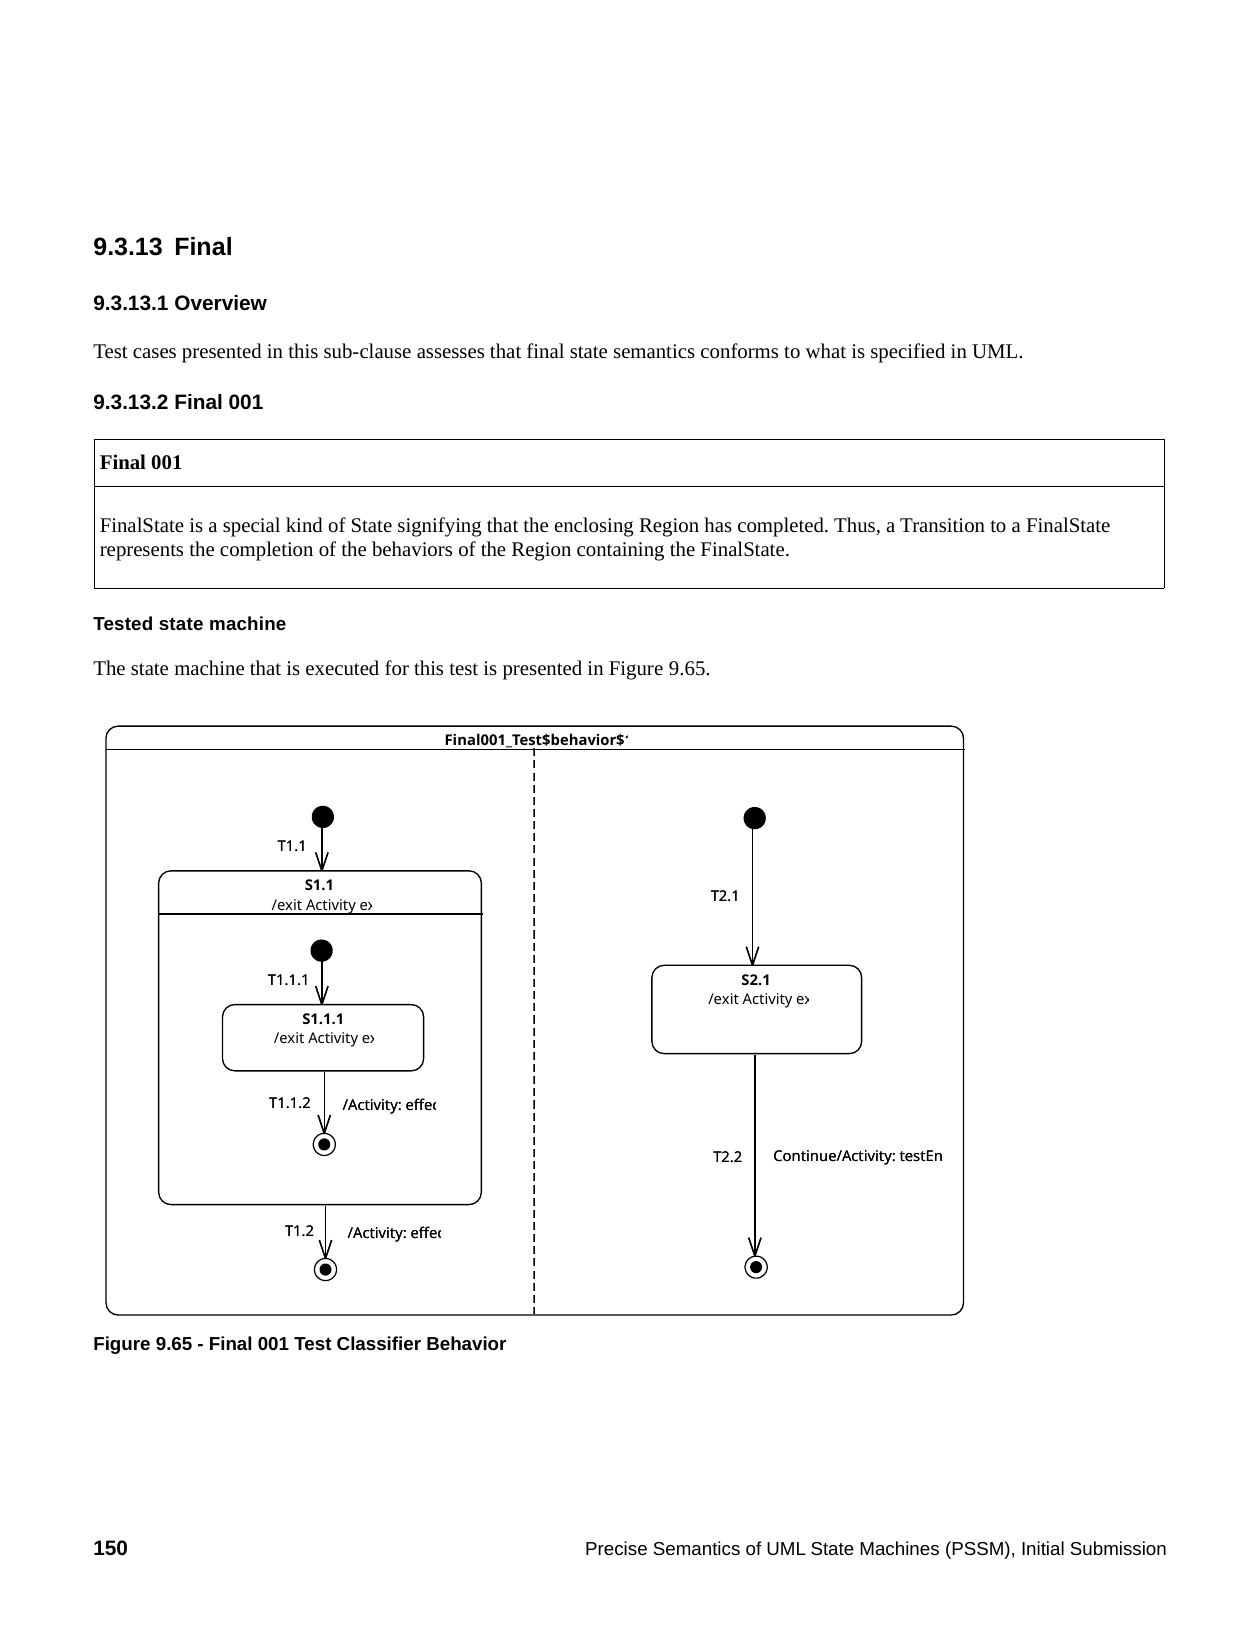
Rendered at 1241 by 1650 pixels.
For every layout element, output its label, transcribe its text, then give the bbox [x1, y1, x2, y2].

table_header Final 001 [95, 440, 1164, 486]
table_cell FinalState is a special kind of State signifying that the enclosing Region has completed. Thus, a Transition to a FinalState represents the completion of the behaviors of the Region containing the FinalState. [95, 487, 1164, 588]
text Figure 9.65 - Final 001 Test Classifier Behavior [93, 713, 978, 1354]
subtitle Final [93, 231, 1164, 260]
subtitle Overview [93, 289, 1164, 314]
text The state machine that is executed for this test is presented in Figure 9.65. [93, 656, 1164, 680]
text Test cases presented in this sub-clause assesses that final state semantics conforms to what is specified in UML. [93, 339, 1164, 363]
subtitle Final 001 [93, 388, 1164, 413]
subtitle Tested state machine [93, 613, 1164, 634]
